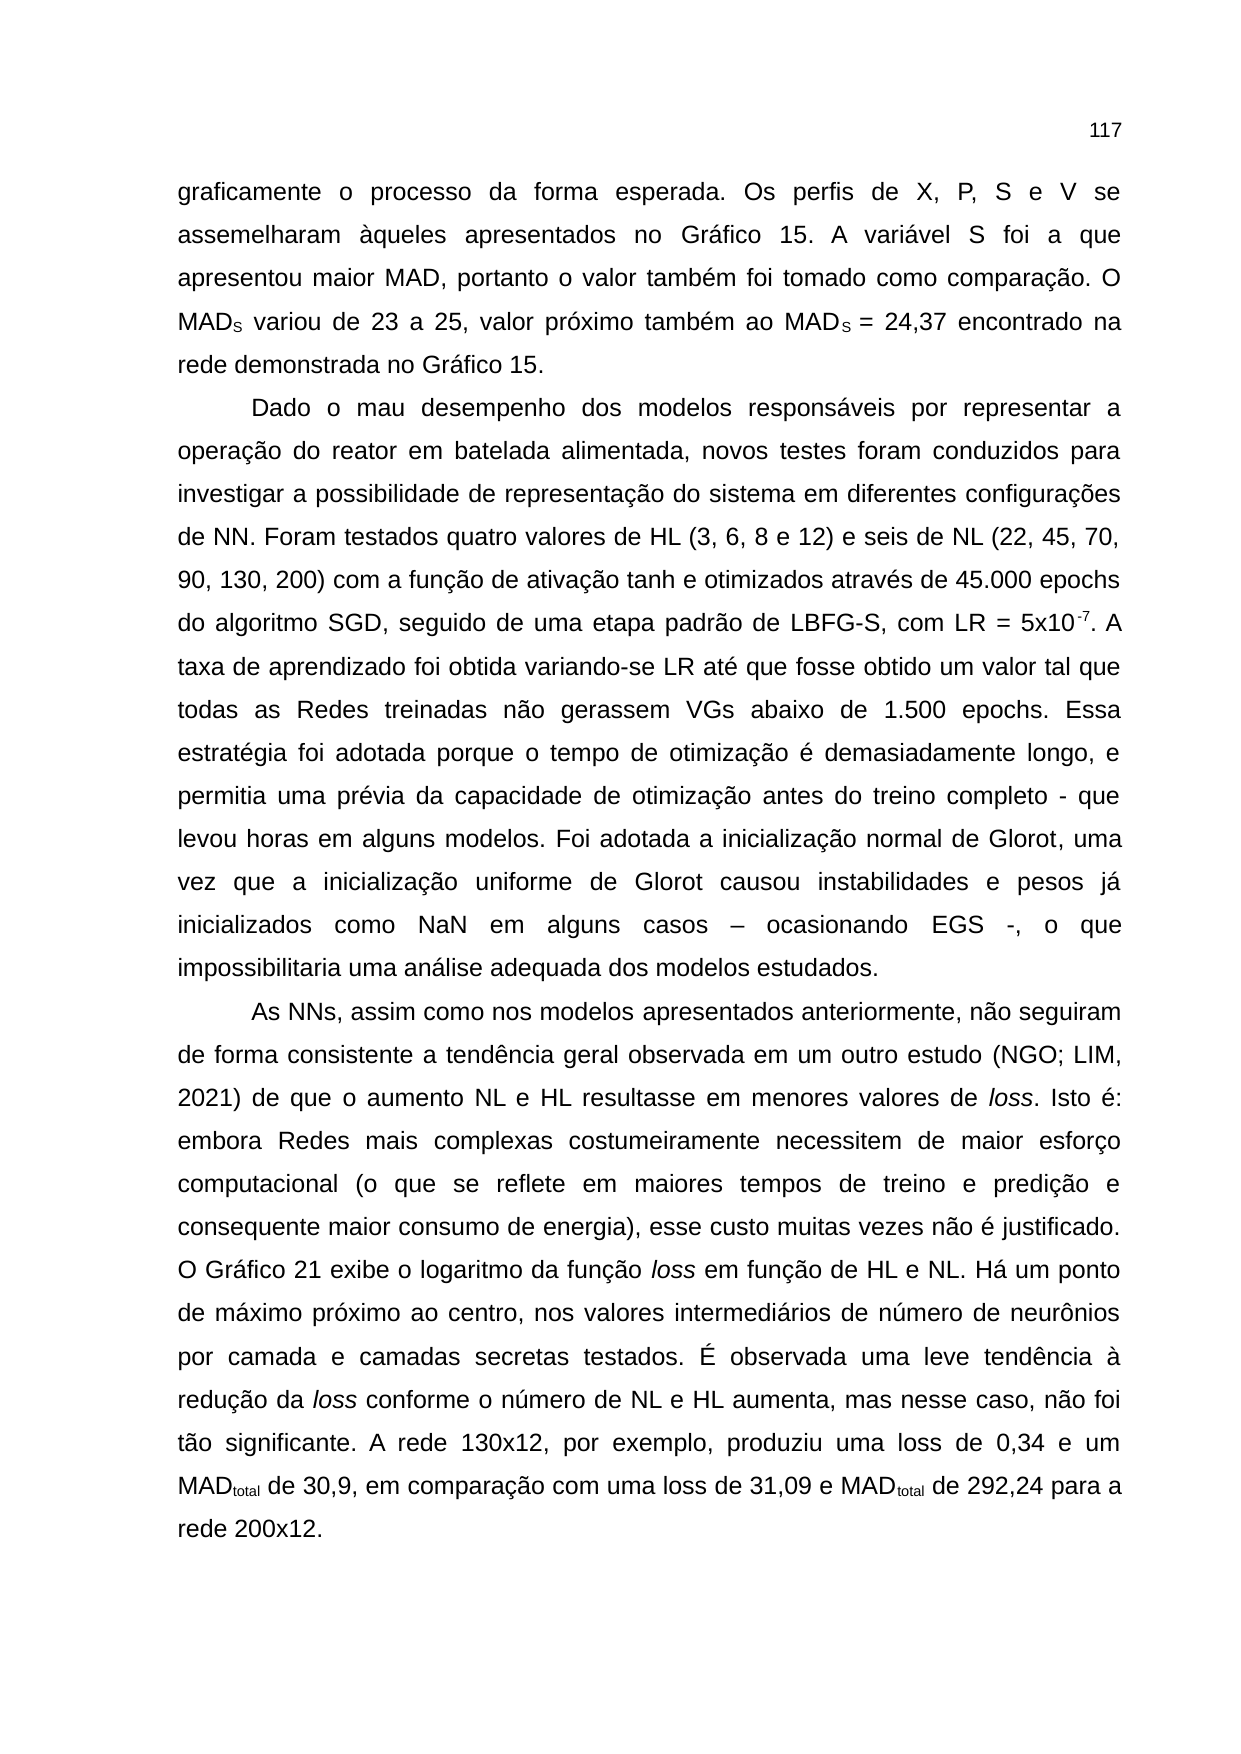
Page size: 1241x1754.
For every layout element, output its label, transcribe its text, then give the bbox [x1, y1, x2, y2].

text Dado o mau desempenho dos modelos responsáveis por representar a operação do reator em batelada alimentada, novos testes foram conduzidos para investigar a possibilidade de representação do sistema em diferentes configurações de NN. Foram testados quatro valores de HL (3, 6, 8 e 12) e seis de NL (22, 45, 70, 90, 130, 200) com a função de ativação tanh e otimizados através de 45.000 epochs do algoritmo SGD, seguido de uma etapa padrão de LBFG-S, com LR = 5x10-7. A taxa de aprendizado foi obtida variando-se LR até que fosse obtido um valor tal que todas as Redes treinadas não gerassem VGs abaixo de 1.500 epochs. Essa estratégia foi adotada porque o tempo de otimização é demasiadamente longo, e permitia uma prévia da capacidade de otimização antes do treino completo - que levou horas em alguns modelos. Foi adotada a inicialização normal de Glorot, uma vez que a inicialização uniforme de Glorot causou instabilidades e pesos já inicializados como NaN em alguns casos – ocasionando EGS -, o que impossibilitaria uma análise adequada dos modelos estudados. [177, 393, 1122, 982]
text graficamente o processo da forma esperada. Os perfis de X, P, S e V se assemelharam àqueles apresentados no Gráfico 15. A variável S foi a que apresentou maior MAD, portanto o valor também foi tomado como comparação. O MADS variou de 23 a 25, valor próximo também ao MADS = 24,37 encontrado na rede demonstrada no Gráfico 15. [177, 177, 1122, 378]
text As NNs, assim como nos modelos apresentados anteriormente, não seguiram de forma consistente a tendência geral observada em um outro estudo (NGO; LIM, 2021) de que o aumento NL e HL resultasse em menores valores de loss. Isto é: embora Redes mais complexas costumeiramente necessitem de maior esforço computacional (o que se reflete em maiores tempos de treino e predição e consequente maior consumo de energia), esse custo muitas vezes não é justificado. O Gráfico 21 exibe o logaritmo da função loss em função de HL e NL. Há um ponto de máximo próximo ao centro, nos valores intermediários de número de neurônios por camada e camadas secretas testados. É observada uma leve tendência à redução da loss conforme o número de NL e HL aumenta, mas nesse caso, não foi tão significante. A rede 130x12, por exemplo, produziu uma loss de 0,34 e um MADtotal de 30,9, em comparação com uma loss de 31,09 e MADtotal de 292,24 para a rede 200x12. [177, 996, 1122, 1543]
